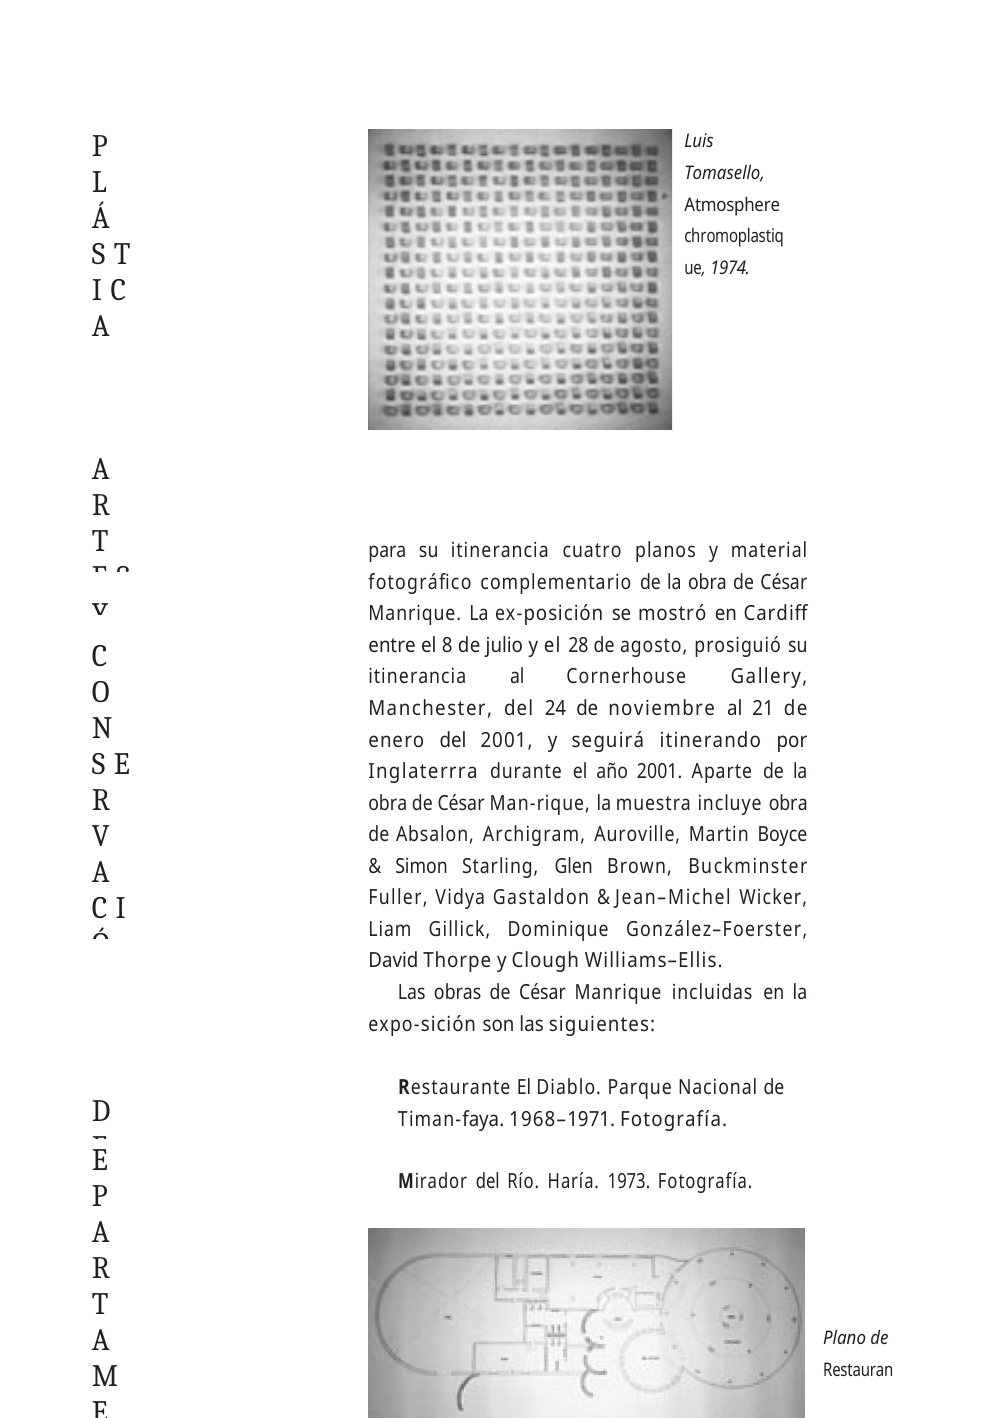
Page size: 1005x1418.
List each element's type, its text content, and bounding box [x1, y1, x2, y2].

text Luis Tomasello, Atmosphere chromoplastique, 1974. [684, 127, 787, 280]
text A R T E S [92, 451, 130, 572]
text [89, 1091, 130, 1138]
text para su itinerancia cuatro planos y material fotográfico complementario de la obra de César Manrique. La ex-posición se mostró en Cardiff entre el 8 de julio y el 28 de agosto, prosiguió su itinerancia al Cornerhouse Gallery, Manchester, del 24 de noviembre al 21 de enero del 2001, y seguirá itinerando por Inglaterrra durante el año 2001. Aparte de la obra de César Man-rique, la muestra incluye obra de Absalon, Archigram, Auroville, Martin Boyce & Simon Starling, Glen Brown, Buckminster Fuller, Vidya Gastaldon & Jean–Michel Wicker, Liam Gillick, Dominique González–Foerster, David Thorpe y Clough Williams–Ellis. [368, 535, 807, 974]
text D E P A R T A M E N T O [92, 1138, 130, 1418]
text Y [92, 596, 130, 614]
text C O N S E R V A C I Ó N [92, 639, 130, 938]
text D E [92, 1093, 130, 1138]
text Y [92, 605, 97, 614]
text Las obras de César Manrique incluidas en la expo-sición son las siguientes: [368, 977, 807, 1037]
text Plano de Restauran [823, 1324, 896, 1382]
text D E [97, 1102, 106, 1119]
text [89, 126, 130, 342]
text Restaurante El Diablo. Parque Nacional de Timan-faya. 1968–1971. Fotografía. [398, 1072, 807, 1132]
text Mirador del Río. Haría. 1973. Fotografía. [398, 1167, 975, 1195]
text P L Á S T I C A S [92, 128, 130, 342]
